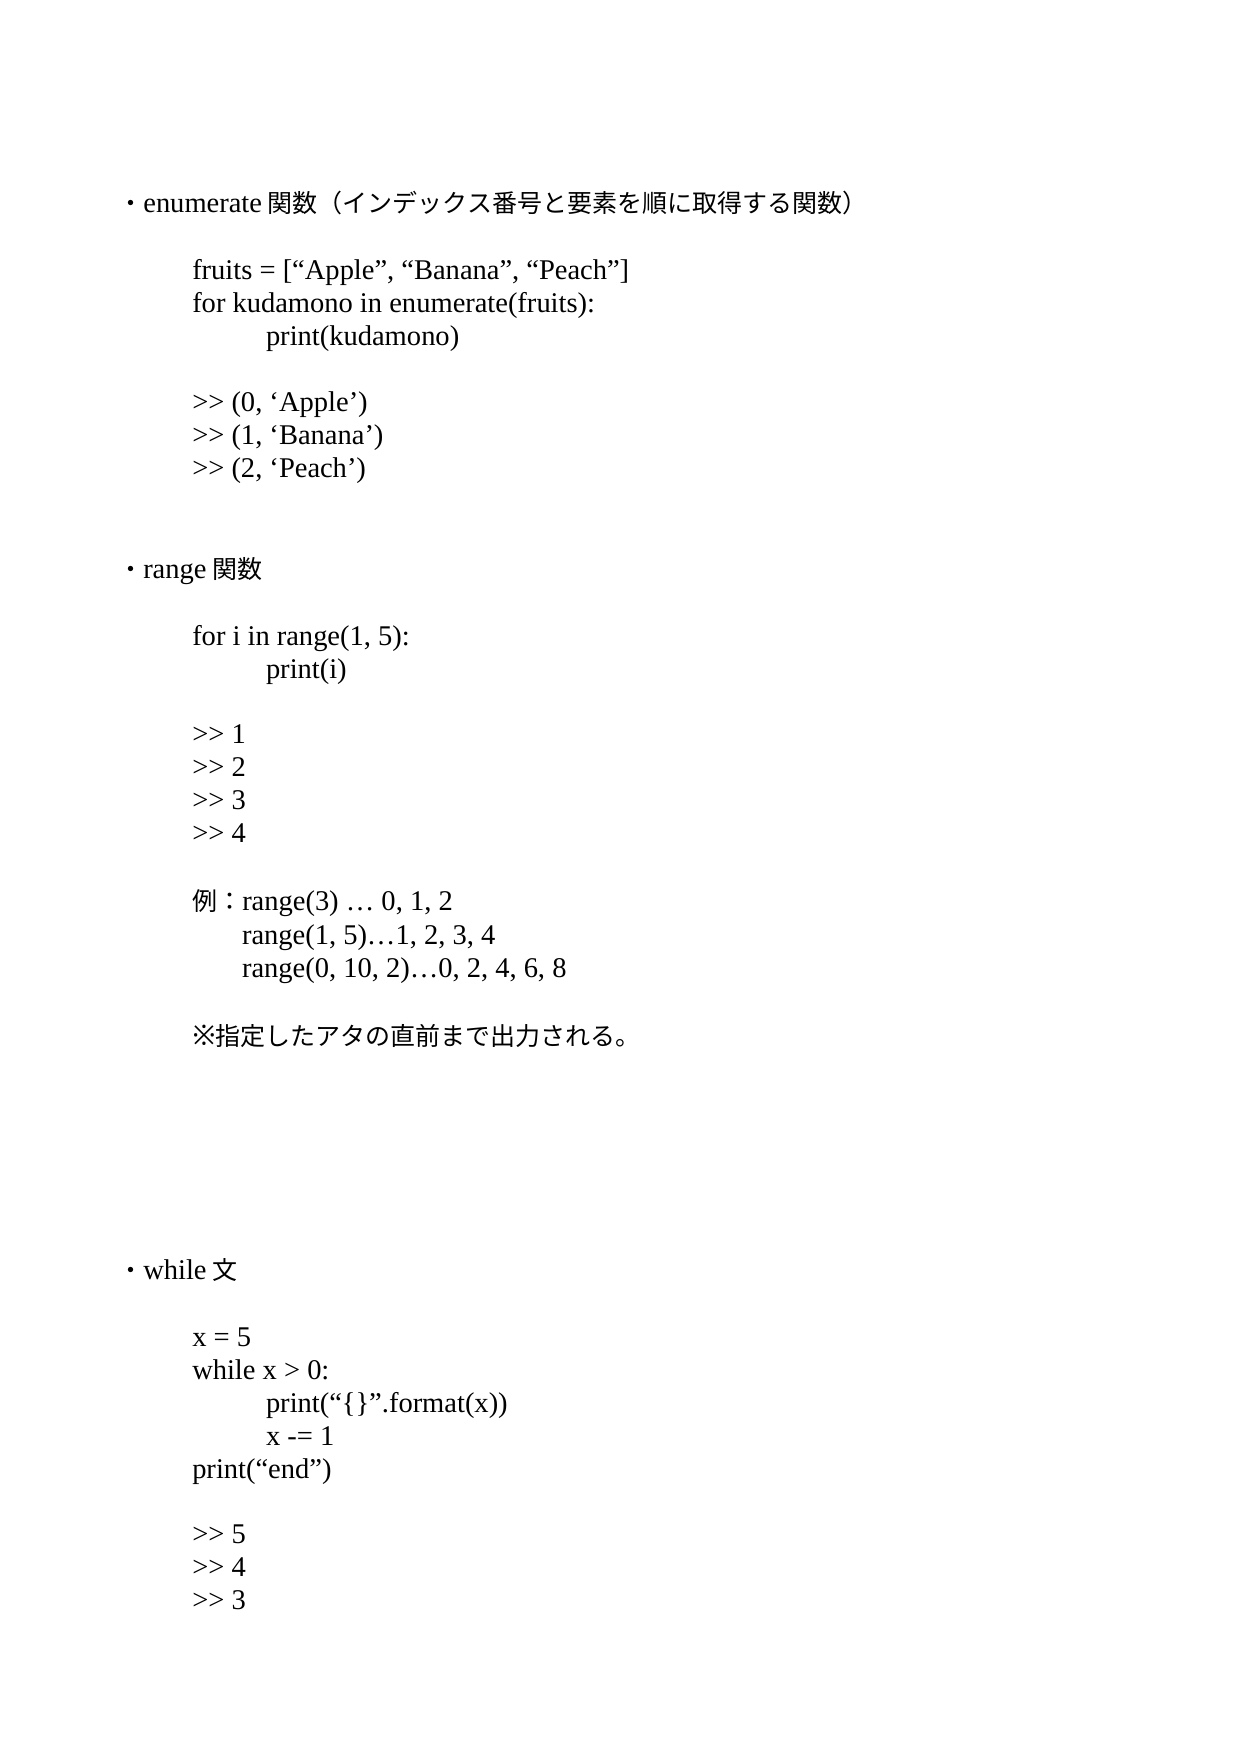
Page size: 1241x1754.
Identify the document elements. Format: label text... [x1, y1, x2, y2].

text fruits = [“Apple”, “Banana”, “Peach”] [118, 253, 1122, 286]
text x = 5 [118, 1320, 1122, 1353]
text while x > 0: [118, 1353, 1122, 1386]
text >> (0, ‘Apple’) [118, 385, 1122, 418]
text ・while文 [118, 1251, 1122, 1287]
text ※指定したアタの直前まで出力される。 [118, 1017, 1122, 1053]
text x -= 1 [118, 1418, 1122, 1451]
text >> 2 [118, 750, 1122, 783]
text >> 3 [118, 1583, 1122, 1616]
text range(1, 5)…1, 2, 3, 4 [118, 918, 1122, 951]
text >> 4 [118, 1550, 1122, 1583]
text >> (2, ‘Peach’) [118, 451, 1122, 483]
text >> 4 [118, 816, 1122, 849]
text print(“{}”.format(x)) [118, 1386, 1122, 1418]
text for i in range(1, 5): [118, 618, 1122, 651]
text 例：range(3) … 0, 1, 2 [118, 882, 1122, 918]
text >> (1, ‘Banana’) [118, 418, 1122, 451]
text for kudamono in enumerate(fruits): [118, 286, 1122, 319]
text print(i) [118, 651, 1122, 684]
text print(“end”) [118, 1451, 1122, 1484]
text ・enumerate関数（インデックス番号と要素を順に取得する関数） [118, 184, 1122, 220]
text print(kudamono) [118, 319, 1122, 352]
text >> 3 [118, 783, 1122, 816]
text >> 5 [118, 1517, 1122, 1550]
text ・range関数 [118, 549, 1122, 586]
text >> 1 [118, 717, 1122, 750]
text range(0, 10, 2)…0, 2, 4, 6, 8 [118, 951, 1122, 984]
